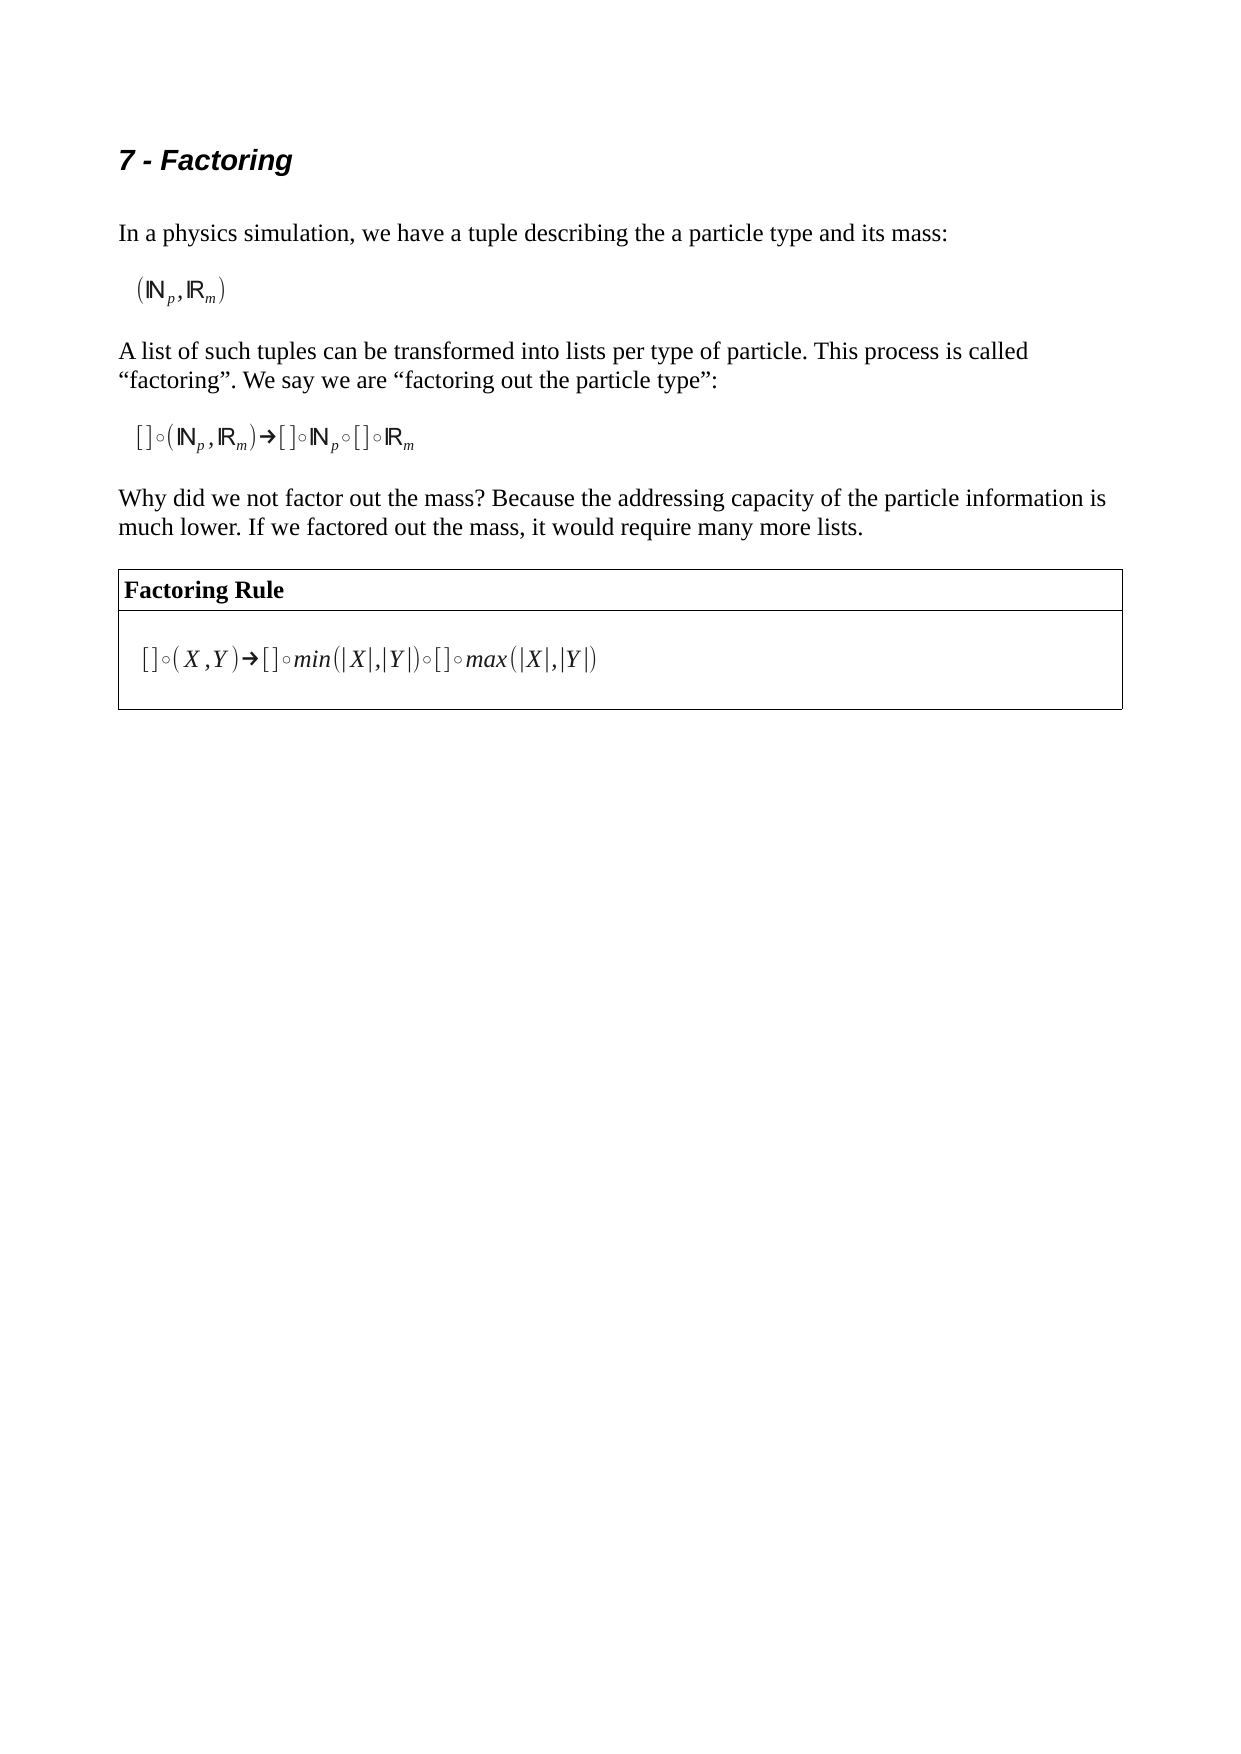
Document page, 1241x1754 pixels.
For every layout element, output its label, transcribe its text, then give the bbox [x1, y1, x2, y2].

text A list of such tuples can be transformed into lists per type of particle. This process is called “factoring”. We say we are “factoring out the particle type”: [118, 336, 1122, 394]
text In a physics simulation, we have a tuple describing the a particle type and its mass: [118, 218, 1122, 247]
text Why did we not factor out the mass? Because the addressing capacity of the particle information is much lower. If we factored out the mass, it would require many more lists. [118, 483, 1122, 541]
table_cell [119, 611, 1122, 709]
table_header Factoring Rule [119, 570, 1122, 610]
subtitle 7 - Factoring [118, 143, 1122, 177]
